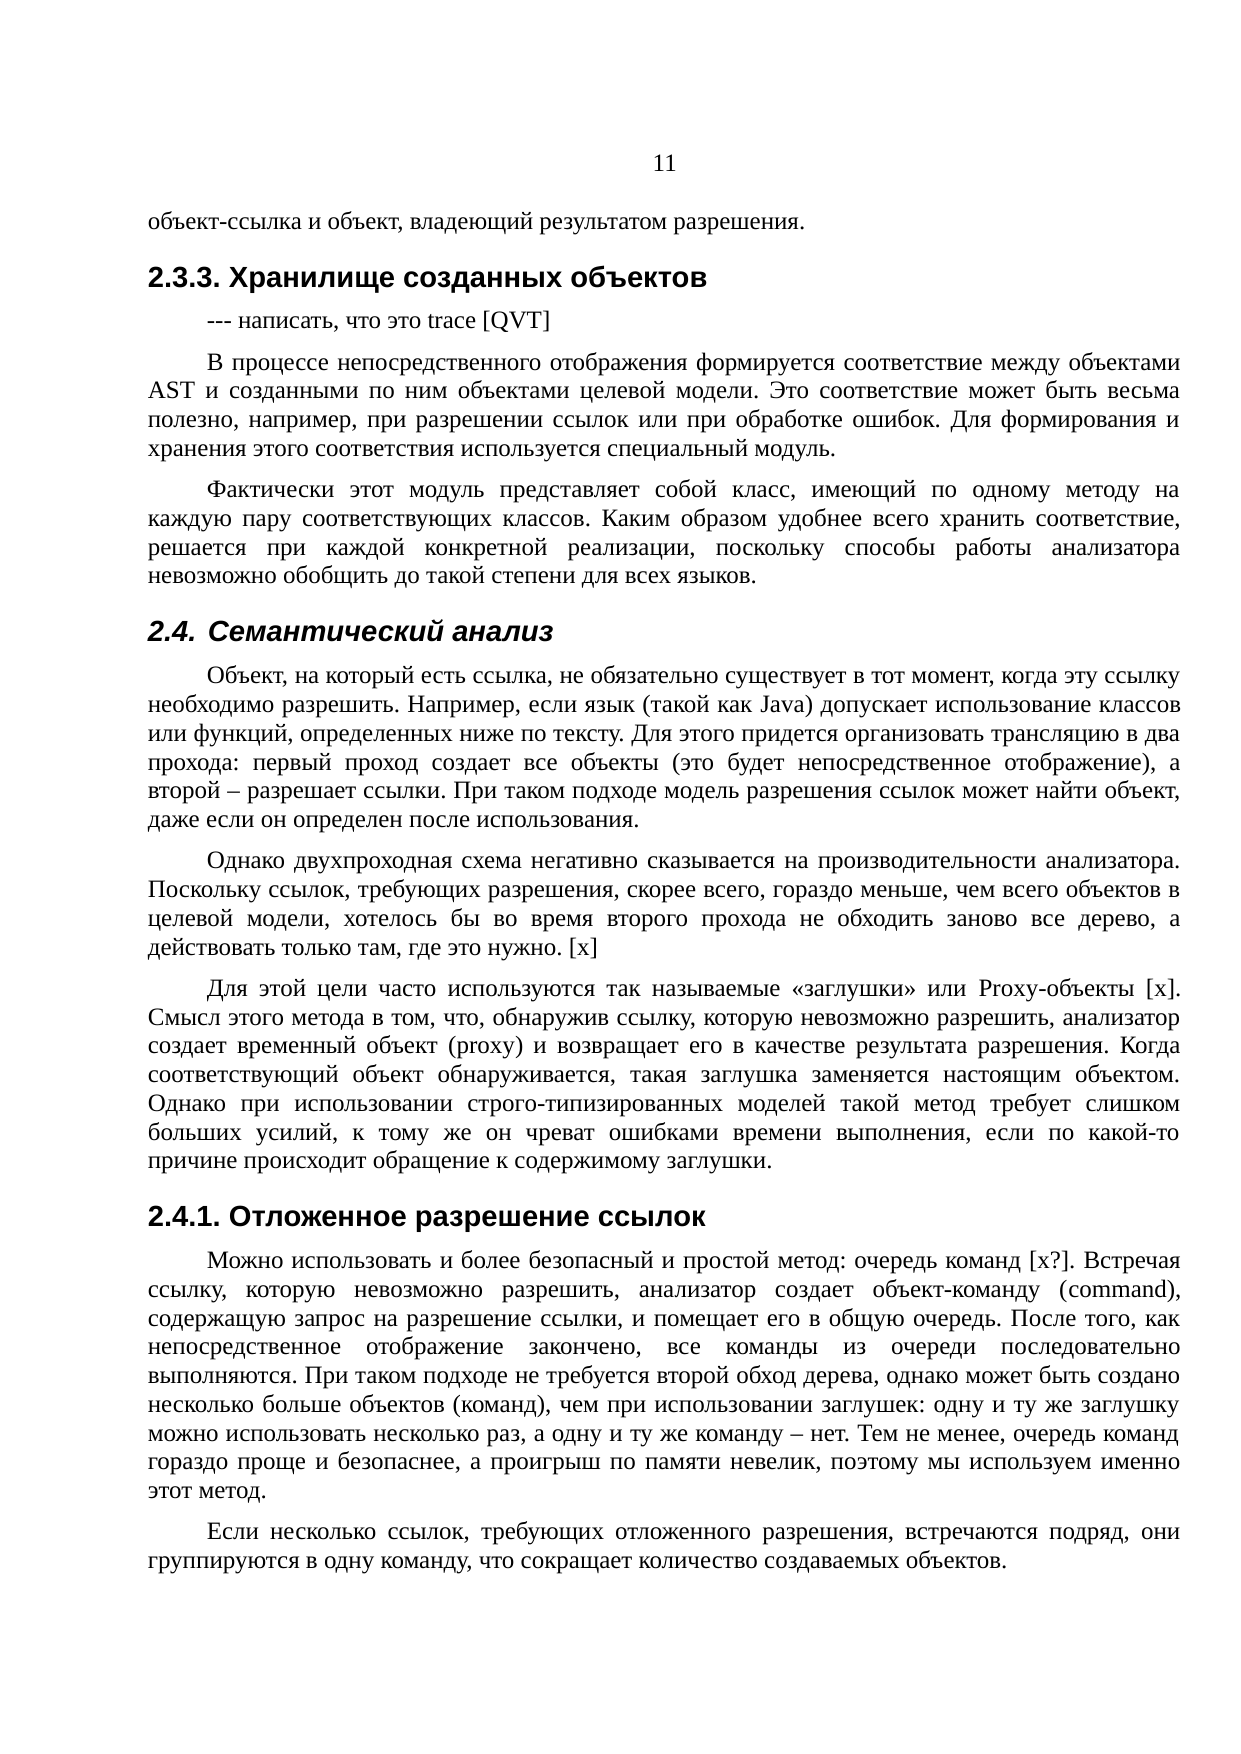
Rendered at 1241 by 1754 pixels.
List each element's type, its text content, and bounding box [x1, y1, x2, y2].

text Однако двухпроходная схема негативно сказывается на производительности анализатора. Поскольку ссылок, требующих разрешения, скорее всего, гораздо меньше, чем всего объектов в целевой модели, хотелось бы во время второго прохода не обходить заново все дерево, а действовать только там, где это нужно. [x] [148, 845, 1181, 960]
text Если несколько ссылок, требующих отложенного разрешения, встречаются подряд, они группируются в одну команду, что сокращает количество создаваемых объектов. [148, 1516, 1181, 1574]
text Можно использовать и более безопасный и простой метод: очередь команд [x?]. Встречая ссылку, которую невозможно разрешить, анализатор создает объект-команду (command), содержащую запрос на разрешение ссылки, и помещает его в общую очередь. После того, как непосредственное отображение закончено, все команды из очереди последовательно выполняются. При таком подходе не требуется второй обход дерева, однако может быть создано несколько больше объектов (команд), чем при использовании заглушек: одну и ту же заглушку можно использовать несколько раз, а одну и ту же команду – нет. Тем не менее, очередь команд гораздо проще и безопаснее, а проигрыш по памяти невелик, поэтому мы используем именно этот метод. [148, 1245, 1181, 1504]
text Фактически этот модуль представляет собой класс, имеющий по одному методу на каждую пару соответствующих классов. Каким образом удобнее всего хранить соответствие, решается при каждой конкретной реализации, поскольку способы работы анализатора невозможно обобщить до такой степени для всех языков. [148, 474, 1181, 589]
text Объект, на который есть ссылка, не обязательно существует в тот момент, когда эту ссылку необходимо разрешить. Например, если язык (такой как Java) допускает использование классов или функций, определенных ниже по тексту. Для этого придется организовать трансляцию в два прохода: первый проход создает все объекты (это будет непосредственное отображение), а второй – разрешает ссылки. При таком подходе модель разрешения ссылок может найти объект, даже если он определен после использования. [148, 660, 1181, 833]
text объект-ссылка и объект, владеющий результатом разрешения. [148, 206, 1181, 234]
subtitle Отложенное разрешение ссылок [148, 1199, 1181, 1233]
text В процессе непосредственного отображения формируется соответствие между объектами AST и созданными по ним объектами целевой модели. Это соответствие может быть весьма полезно, например, при разрешении ссылок или при обработке ошибок. Для формирования и хранения этого соответствия используется специальный модуль. [148, 347, 1181, 462]
text --- написать, что это trace [QVT] [148, 306, 1181, 334]
text Для этой цели часто используются так называемые «заглушки» или Proxy-объекты [x]. Смысл этого метода в том, что, обнаружив ссылку, которую невозможно разрешить, анализатор создает временный объект (proxy) и возвращает его в качестве результата разрешения. Когда соответствующий объект обнаруживается, такая заглушка заменяется настоящим объектом. Однако при использовании строго-типизированных моделей такой метод требует слишком больших усилий, к тому же он чреват ошибками времени выполнения, если по какой-то причине происходит обращение к содержимому заглушки. [148, 973, 1181, 1174]
subtitle Хранилище созданных объектов [148, 259, 1181, 293]
subtitle Семантический анализ [148, 614, 1181, 648]
